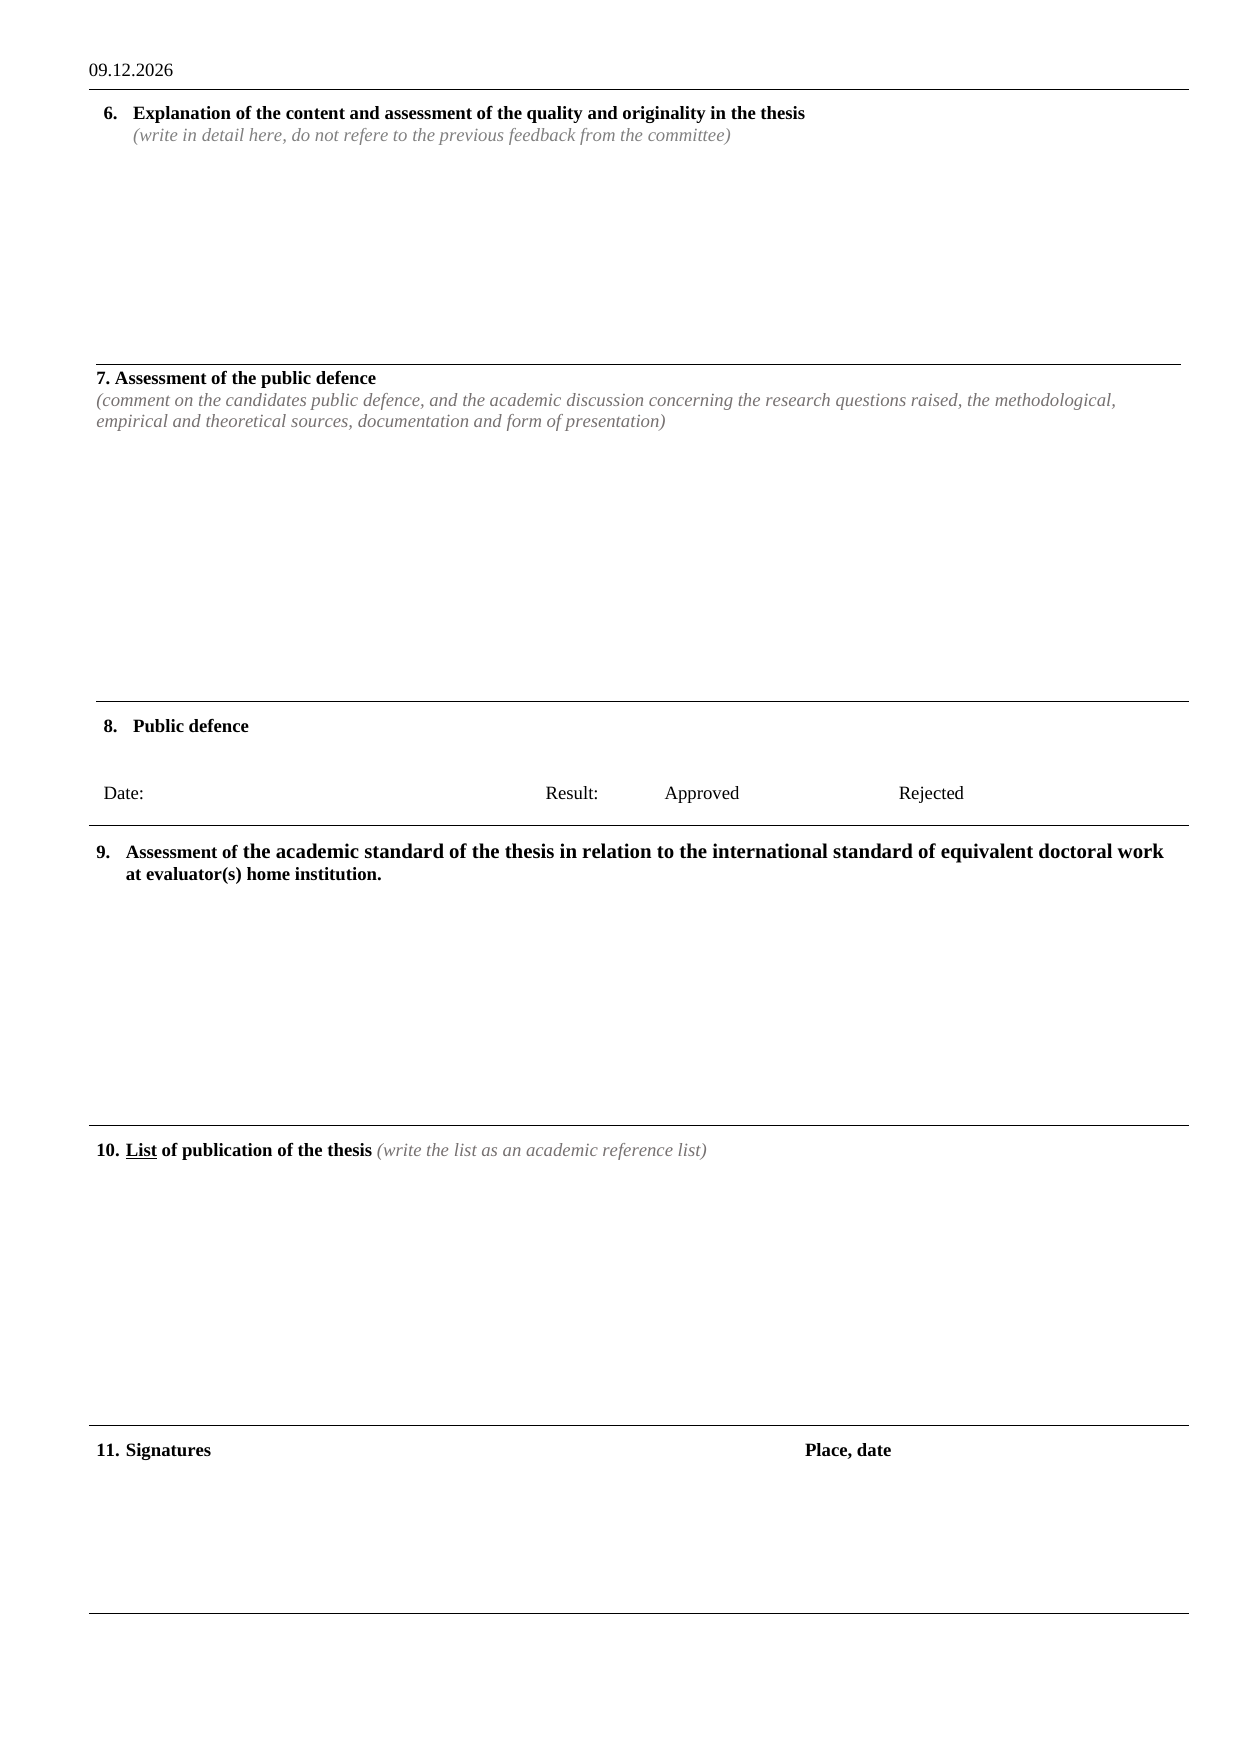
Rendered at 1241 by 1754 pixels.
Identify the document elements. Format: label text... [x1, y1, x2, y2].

table_cell 7. Assessment of the public defence (comment on the candidates public defence, and the academic discussion concerning the research questions raised, the methodological, empirical and theoretical sources, documentation and form of presentation) [89, 90, 1189, 825]
table_header 6. Explanation of the content and assessment of the quality and originality in the thesis (write in detail here, do not refere to the previous feedback from the committee) [96, 90, 1189, 352]
table_cell 9. Assessment of the academic standard of the thesis in relation to the international standard of equivalent doctoral work at evaluator(s) home institution. [89, 826, 1189, 1125]
table_cell 11. Signatures Place, date [89, 1426, 1189, 1613]
table_header 8. Public defence [96, 702, 1189, 758]
table_cell Date: Result: Approved Rejected [96, 758, 1189, 825]
table_cell 10. List of publication of the thesis (write the list as an academic reference list) [89, 1126, 1189, 1425]
